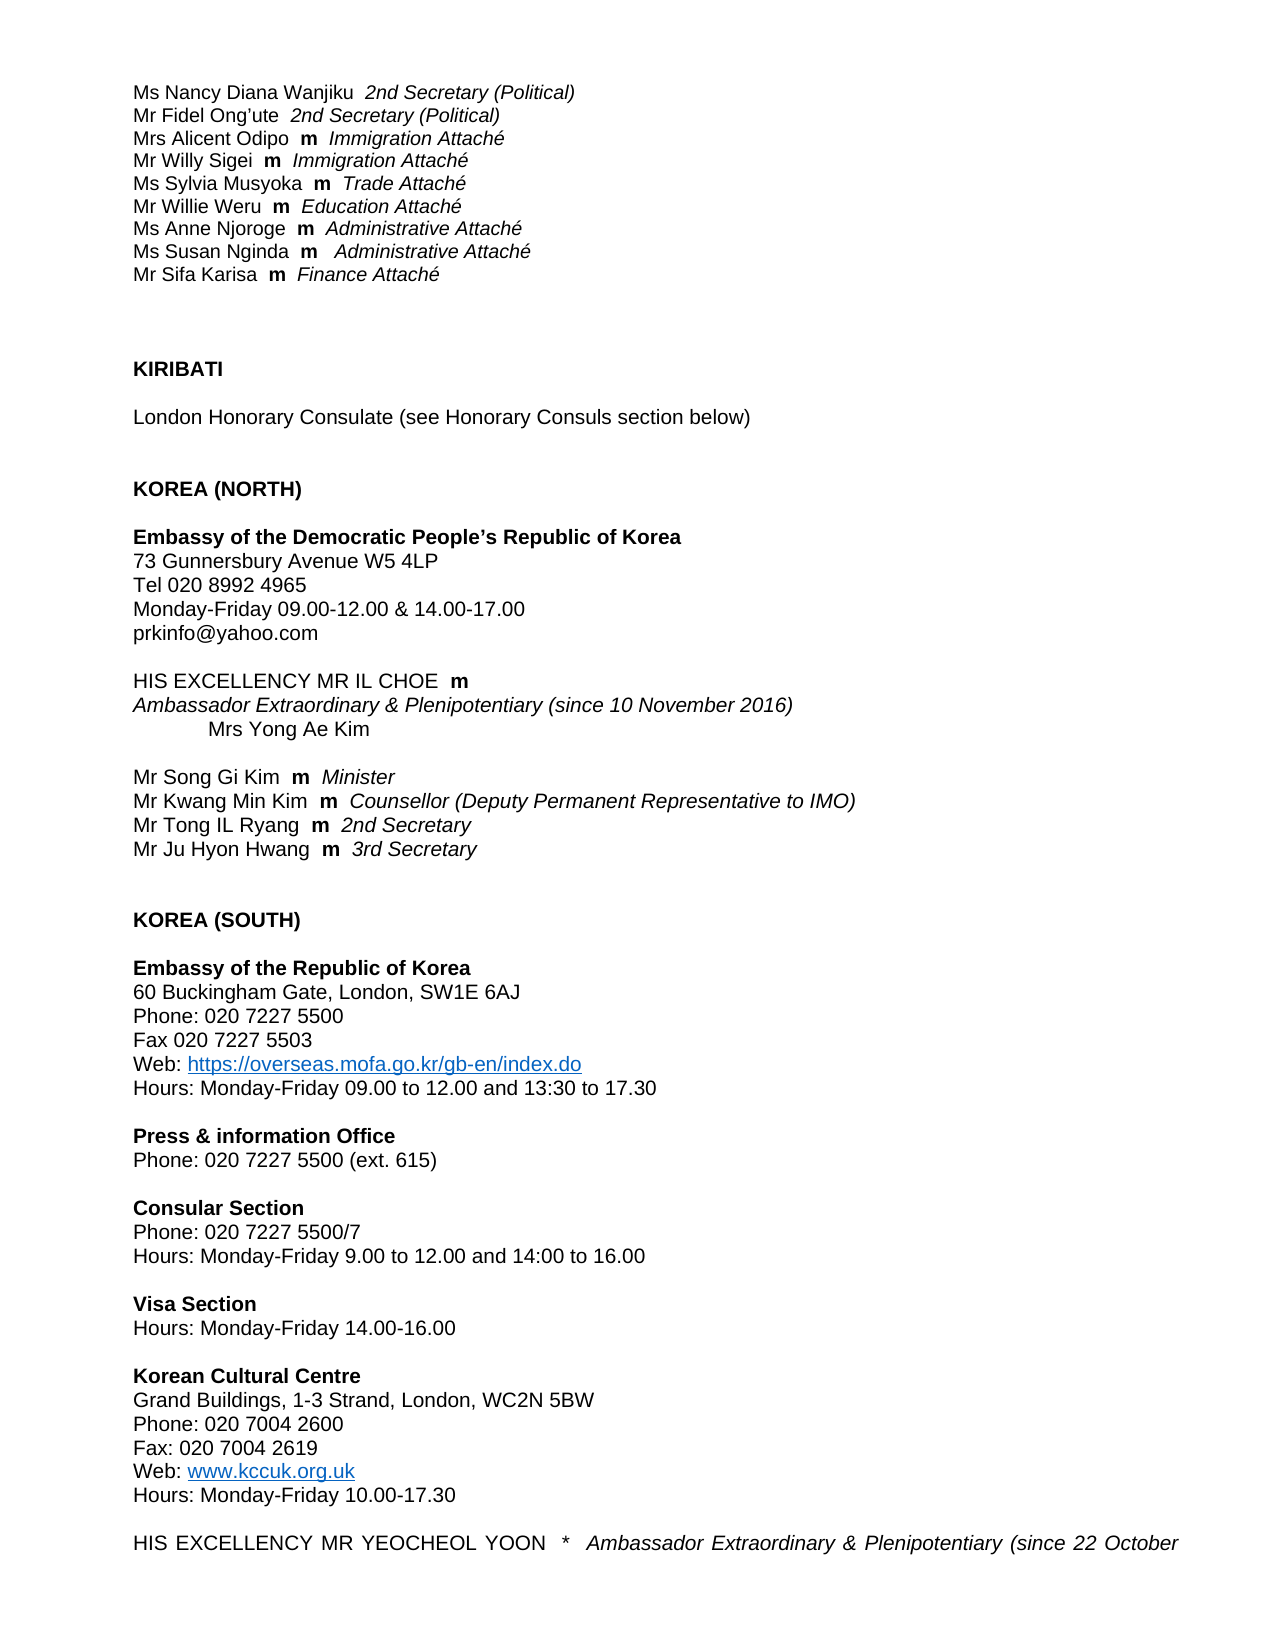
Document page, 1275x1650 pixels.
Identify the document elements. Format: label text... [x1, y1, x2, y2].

text Hours: Monday-Friday 09.00 to 12.00 and 13:30 to 17.30 [133, 1076, 1181, 1100]
text 73 Gunnersbury Avenue W5 4LP [133, 549, 1181, 573]
text Phone: 020 7227 5500 [133, 1004, 1181, 1028]
text London Honorary Consulate (see Honorary Consuls section below) [133, 405, 1181, 429]
text Ms Sylvia Musyoka m Trade Attaché [133, 172, 1181, 194]
text 60 Buckingham Gate, London, SW1E 6AJ [133, 980, 1181, 1004]
subtitle Visa Section [133, 1292, 1181, 1316]
text HIS EXCELLENCY MR IL CHOE m [133, 669, 1181, 693]
text KOREA (SOUTH) [133, 908, 1181, 932]
text Ms Anne Njoroge m Administrative Attaché [133, 217, 1181, 240]
text Mr Tong IL Ryang m 2nd Secretary [133, 812, 1181, 836]
text Ms Nancy Diana Wanjiku 2nd Secretary (Political) [133, 81, 1181, 104]
text Hours: Monday-Friday 9.00 to 12.00 and 14:00 to 16.00 [133, 1244, 1181, 1268]
text Mr Song Gi Kim m Minister [133, 764, 1181, 788]
text Mr Willy Sigei m Immigration Attaché [133, 149, 1181, 172]
text Mr Fidel Ong’ute 2nd Secretary (Political) [133, 104, 1181, 126]
text Consular Section [133, 1196, 1181, 1220]
text Fax: 020 7004 2619 [133, 1435, 1181, 1459]
text Mrs Alicent Odipo m Immigration Attaché [133, 126, 1181, 149]
text Ms Susan Nginda m Administrative Attaché [133, 240, 1181, 263]
text Grand Buildings, 1-3 Strand, London, WC2N 5BW [133, 1387, 1181, 1411]
text Hours: Monday-Friday 10.00-17.30 [133, 1483, 1181, 1507]
text Mrs Yong Ae Kim [133, 717, 1181, 741]
text Fax 020 7227 5503 [133, 1028, 1181, 1052]
text Embassy of the Democratic People’s Republic of Korea [133, 525, 1181, 549]
text HIS EXCELLENCY MR YEOCHEOL YOON * Ambassador Extraordinary & Plenipotentiary (since 22 October [133, 1531, 1181, 1555]
subtitle Press & information Office [133, 1124, 1181, 1148]
text Mr Ju Hyon Hwang m 3rd Secretary [133, 836, 1181, 860]
text prkinfo@yahoo.com [133, 621, 1181, 645]
text Korean Cultural Centre [133, 1363, 1181, 1387]
text Monday-Friday 09.00-12.00 & 14.00-17.00 [133, 597, 1181, 621]
text Web: https://overseas.mofa.go.kr/gb-en/index.do [133, 1052, 1181, 1076]
text Phone: 020 7004 2600 [133, 1411, 1181, 1435]
text Ambassador Extraordinary & Plenipotentiary (since 10 November 2016) [133, 693, 1181, 717]
text Web: www.kccuk.org.uk [133, 1459, 1181, 1483]
text Hours: Monday-Friday 14.00-16.00 [133, 1316, 1181, 1339]
text Tel 020 8992 4965 [133, 573, 1181, 597]
subtitle Embassy of the Republic of Korea [133, 956, 1181, 980]
text Mr Willie Weru m Education Attaché [133, 194, 1181, 217]
text KOREA (NORTH) [133, 477, 1181, 501]
text Phone: 020 7227 5500 (ext. 615) [133, 1148, 1181, 1172]
text Mr Kwang Min Kim m Counsellor (Deputy Permanent Representative to IMO) [133, 788, 1181, 812]
text Phone: 020 7227 5500/7 [133, 1220, 1181, 1244]
subtitle KIRIBATI [133, 357, 1181, 381]
text Mr Sifa Karisa m Finance Attaché [133, 263, 1181, 285]
